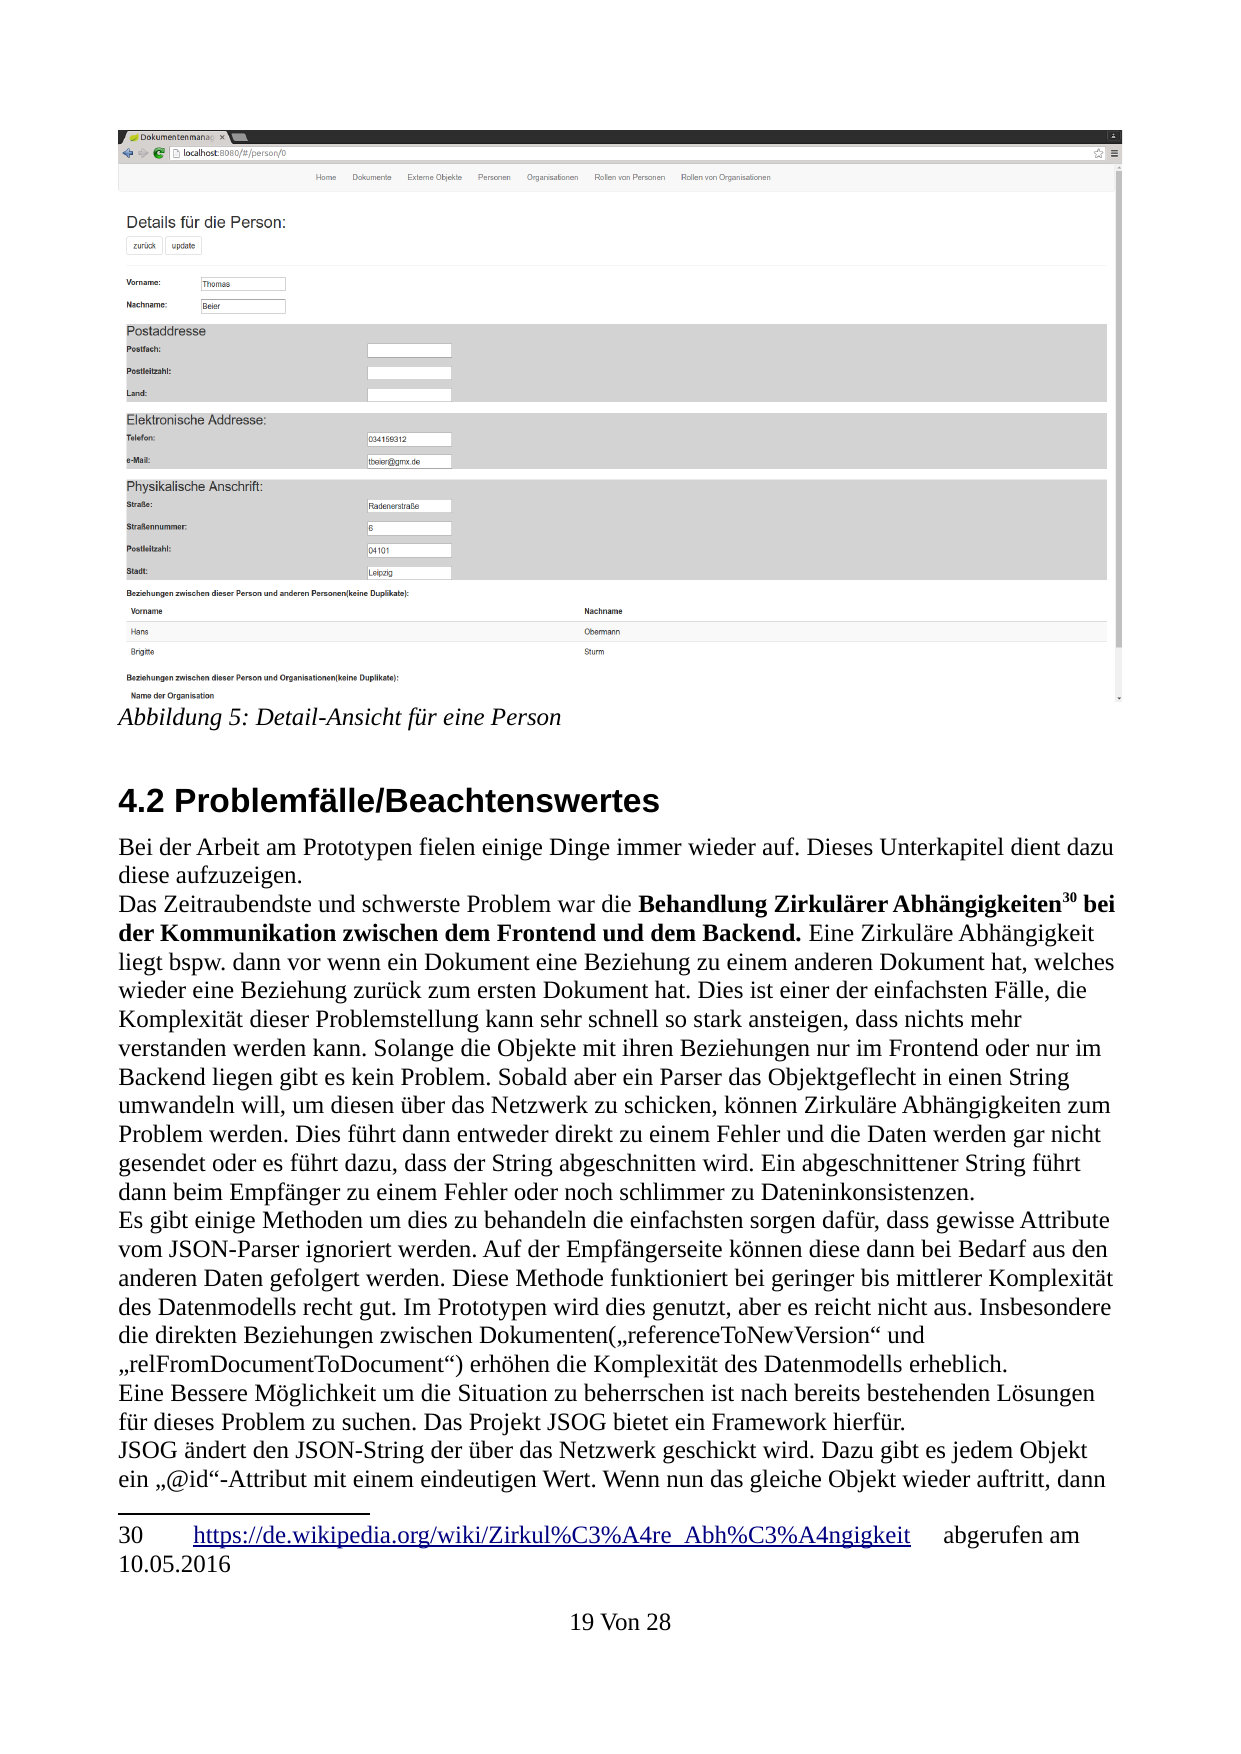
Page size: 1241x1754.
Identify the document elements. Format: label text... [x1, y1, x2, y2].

text Abbildung 5: Detail-Ansicht für eine Person [118, 702, 1122, 731]
text Bei der Arbeit am Prototypen fielen einige Dinge immer wieder auf. Dieses Unterkapitel dient dazu diese aufzuzeigen. [118, 832, 1122, 889]
text JSOG ändert den JSON-String der über das Netzwerk geschickt wird. Dazu gibt es jedem Objekt ein „@id“-Attribut mit einem eindeutigen Wert. Wenn nun das gleiche Objekt wieder auftritt, dann [118, 1435, 1122, 1493]
picture [118, 130, 1123, 702]
subtitle 4.2 Problemfälle/Beachtenswertes [118, 780, 1122, 819]
text https://de.wikipedia.org/wiki/Zirkul%C3%A4re_Abh%C3%A4ngigkeit abgerufen am 10.05.2016 [118, 1520, 1122, 1578]
text Es gibt einige Methoden um dies zu behandeln die einfachsten sorgen dafür, dass gewisse Attribute vom JSON-Parser ignoriert werden. Auf der Empfängerseite können diese dann bei Bedarf aus den anderen Daten gefolgert werden. Diese Methode funktioniert bei geringer bis mittlerer Komplexität des Datenmodells recht gut. Im Prototypen wird dies genutzt, aber es reicht nicht aus. Insbesondere die direkten Beziehungen zwischen Dokumenten(„referenceToNewVersion“ und „relFromDocumentToDocument“) erhöhen die Komplexität des Datenmodells erheblich. [118, 1205, 1122, 1378]
text Das Zeitraubendste und schwerste Problem war die Behandlung Zirkulärer Abhängigkeiten bei der Kommunikation zwischen dem Frontend und dem Backend. Eine Zirkuläre Abhängigkeit liegt bspw. dann vor wenn ein Dokument eine Beziehung zu einem anderen Dokument hat, welches wieder eine Beziehung zurück zum ersten Dokument hat. Dies ist einer der einfachsten Fälle, die Komplexität dieser Problemstellung kann sehr schnell so stark ansteigen, dass nichts mehr verstanden werden kann. Solange die Objekte mit ihren Beziehungen nur im Frontend oder nur im Backend liegen gibt es kein Problem. Sobald aber ein Parser das Objektgeflecht in einen String umwandeln will, um diesen über das Netzwerk zu schicken, können Zirkuläre Abhängigkeiten zum Problem werden. Dies führt dann entweder direkt zu einem Fehler und die Daten werden gar nicht gesendet oder es führt dazu, dass der String abgeschnitten wird. Ein abgeschnittener String führt dann beim Empfänger zu einem Fehler oder noch schlimmer zu Dateninkonsistenzen. [118, 889, 1122, 1205]
text Eine Bessere Möglichkeit um die Situation zu beherrschen ist nach bereits bestehenden Lösungen für dieses Problem zu suchen. Das Projekt JSOG bietet ein Framework hierfür. [118, 1378, 1122, 1435]
